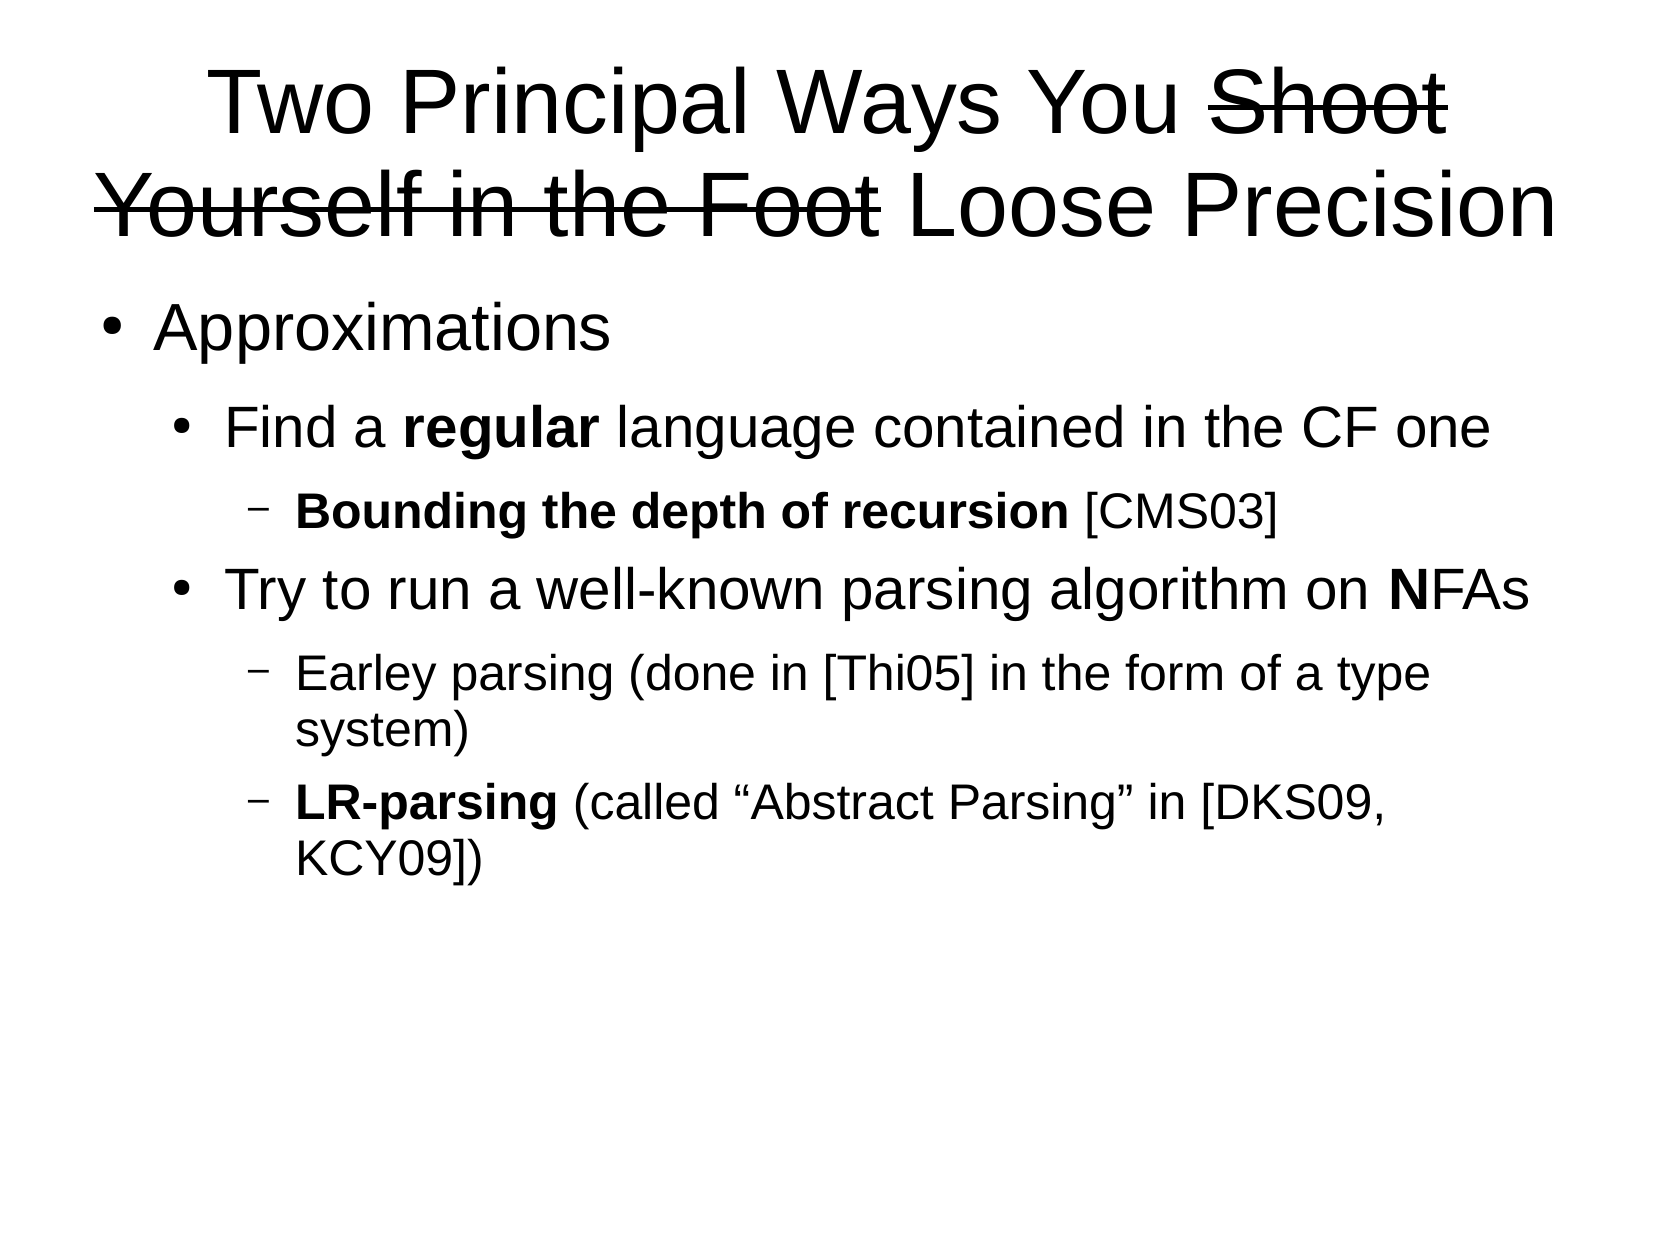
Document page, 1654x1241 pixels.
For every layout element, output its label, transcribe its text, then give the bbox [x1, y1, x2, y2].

list Approximations Find a regular language contained in the CF one Bounding the depth of recursion [CMS03] Try to run a well-known parsing algorithm on NFAs Earley parsing (done in [Thi05] in the form of a type system) LR-parsing (called “Abstract Parsing” in [DKS09, KCY09]) [82, 290, 1571, 1109]
title Two Principal Ways You Shoot Yourself in the Foot Loose Precision [82, 50, 1571, 256]
